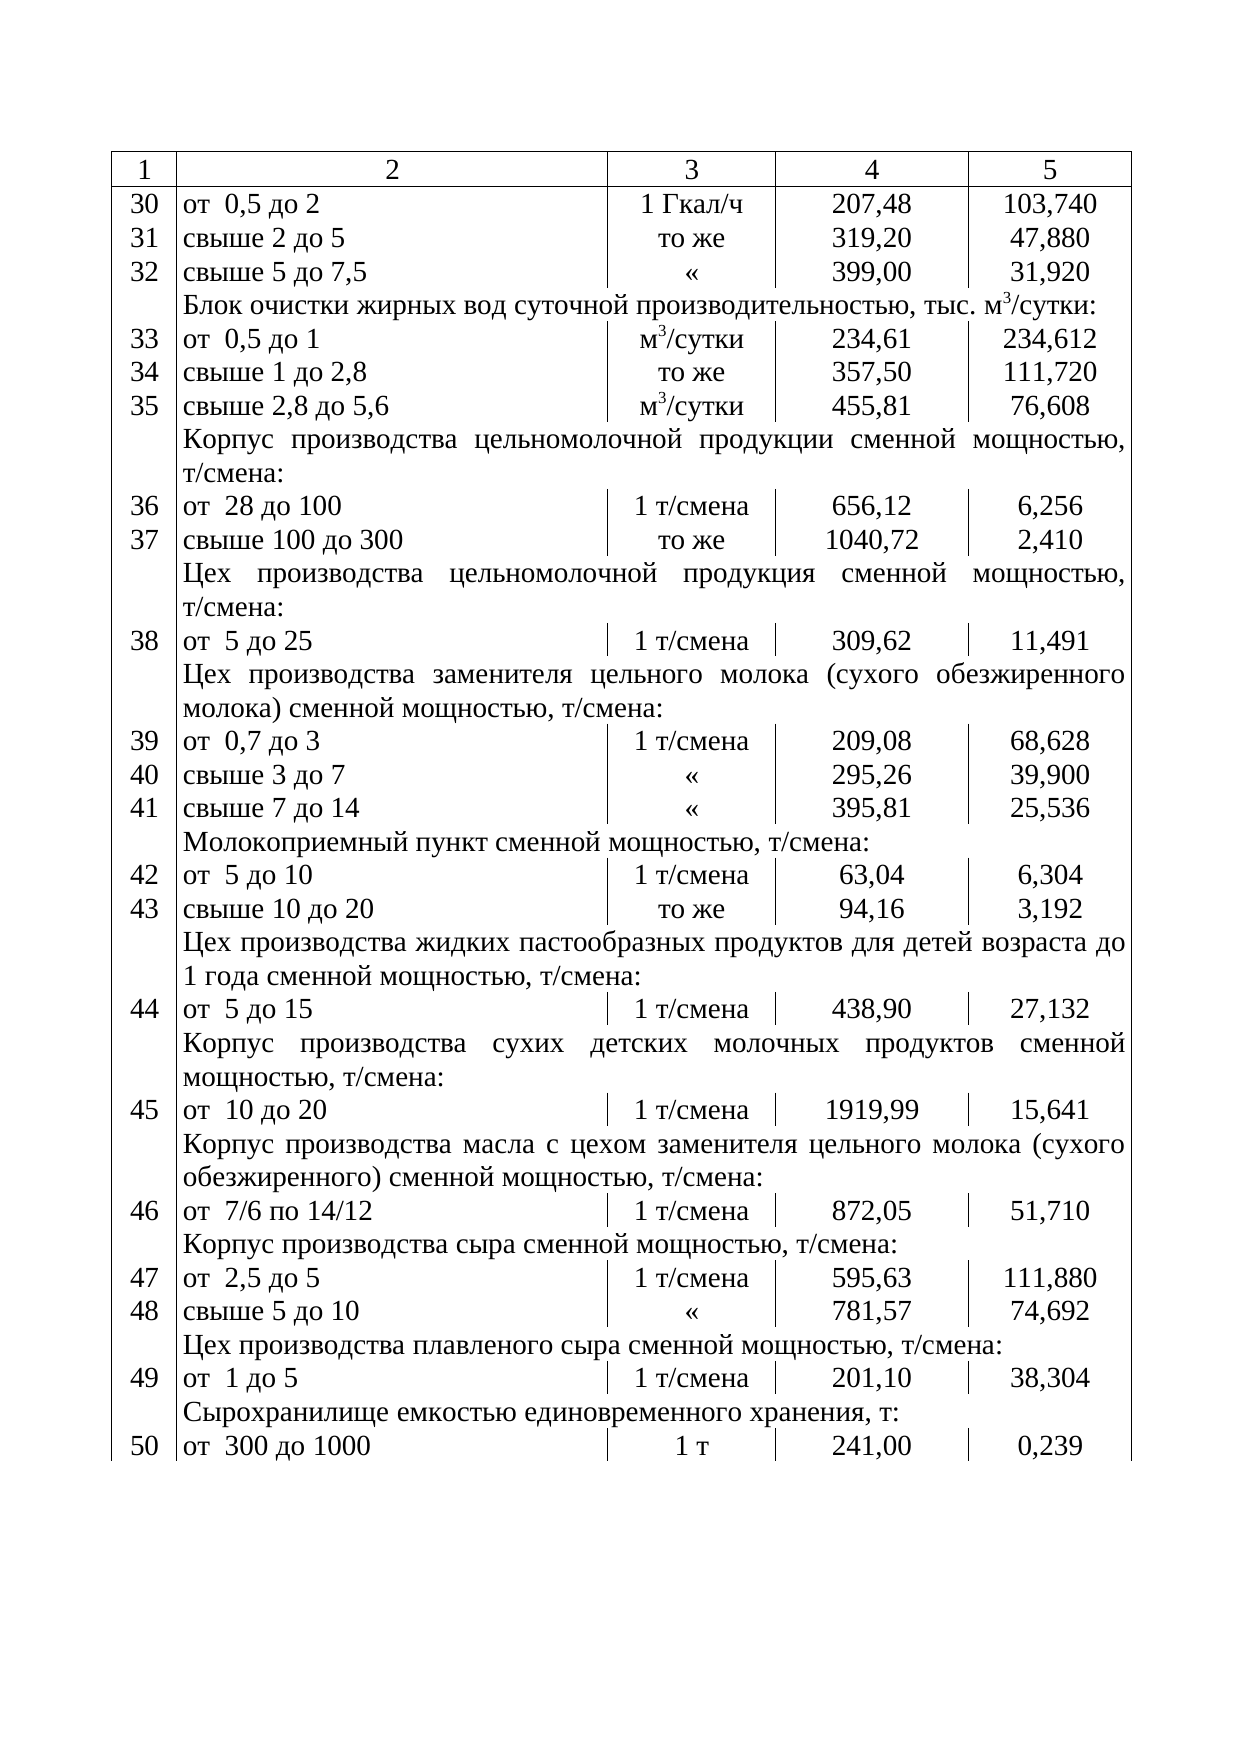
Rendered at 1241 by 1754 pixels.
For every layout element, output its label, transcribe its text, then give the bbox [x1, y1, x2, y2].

table_cell 25,536 [969, 791, 1131, 824]
table_cell от 2,5 до 5 [177, 1260, 607, 1294]
table_cell Корпус производства сыра сменной мощностью, т/смена: [177, 1227, 1131, 1260]
table_cell 50 [112, 1428, 176, 1461]
table_cell 319,20 [776, 220, 968, 254]
table_cell 94,16 [776, 891, 968, 925]
table_cell 111,880 [969, 1260, 1131, 1294]
table_cell 1 т/смена [608, 489, 775, 522]
table_cell [112, 1126, 176, 1193]
table_cell Сырохранилище емкостью единовременного хранения, т: [177, 1394, 1131, 1428]
table_cell 39 [112, 724, 176, 757]
table_header 5 [969, 152, 1131, 186]
table_cell 38,304 [969, 1361, 1131, 1394]
table_cell 438,90 [776, 992, 968, 1025]
table_cell 36 [112, 489, 176, 522]
table_cell « [608, 791, 775, 824]
table_cell « [608, 1294, 775, 1327]
table_cell то же [608, 522, 775, 556]
table_cell от 0,5 до 1 [177, 321, 607, 354]
table_cell 39,900 [969, 757, 1131, 791]
table_cell [112, 288, 176, 321]
table_cell 234,612 [969, 321, 1131, 354]
table_cell 27,132 [969, 992, 1131, 1025]
table_cell Цех производства цельномолочной продукция сменной мощностью, т/смена: [177, 556, 1131, 623]
table_cell 309,62 [776, 623, 968, 656]
table_cell 15,641 [969, 1093, 1131, 1126]
table_cell 872,05 [776, 1193, 968, 1227]
table_cell [112, 556, 176, 623]
table_cell 44 [112, 992, 176, 1025]
table_cell 1 т/смена [608, 724, 775, 757]
table_header 4 [776, 152, 968, 186]
table_cell 0,239 [969, 1428, 1131, 1461]
table_cell свыше 10 до 20 [177, 891, 607, 925]
table_cell свыше 1 до 2,8 [177, 355, 607, 388]
table_cell Цех производства жидких пастообразных продуктов для детей возраста до 1 года сменной мощностью, т/смена: [177, 925, 1131, 992]
table_cell 357,50 [776, 355, 968, 388]
table_cell Блок очистки жирных вод суточной производительностью, тыс. м3/сутки: [177, 288, 1131, 321]
table_cell то же [608, 220, 775, 254]
table_cell 38 [112, 623, 176, 656]
table_cell от 10 до 20 [177, 1093, 607, 1126]
table_cell 207,48 [776, 187, 968, 220]
table_cell 76,608 [969, 388, 1131, 422]
table_cell 455,81 [776, 388, 968, 422]
table_cell 35 [112, 388, 176, 422]
table_cell свыше 7 до 14 [177, 791, 607, 824]
table_cell 295,26 [776, 757, 968, 791]
table_cell 1 т/смена [608, 1093, 775, 1126]
table_cell « [608, 757, 775, 791]
table_cell от 300 до 1000 [177, 1428, 607, 1461]
table_cell 49 [112, 1361, 176, 1394]
table_cell то же [608, 891, 775, 925]
table_cell [112, 824, 176, 858]
table_cell 395,81 [776, 791, 968, 824]
table_cell Цех производства плавленого сыра сменной мощностью, т/смена: [177, 1327, 1131, 1361]
table_cell 1 т [608, 1428, 775, 1461]
table_cell 111,720 [969, 355, 1131, 388]
table_cell 31,920 [969, 254, 1131, 287]
table_cell свыше 5 до 7,5 [177, 254, 607, 287]
table_cell 6,256 [969, 489, 1131, 522]
table_cell 47,880 [969, 220, 1131, 254]
table_cell 34 [112, 355, 176, 388]
table_cell 1040,72 [776, 522, 968, 556]
table_cell 11,491 [969, 623, 1131, 656]
table_cell от 5 до 25 [177, 623, 607, 656]
table_cell Цех производства заменителя цельного молока (сухого обезжиренного молока) сменной мощностью, т/смена: [177, 656, 1131, 723]
table_header 3 [608, 152, 775, 186]
table_header 1 [112, 152, 176, 186]
table_cell свыше 3 до 7 [177, 757, 607, 791]
table_cell 47 [112, 1260, 176, 1294]
table_cell 51,710 [969, 1193, 1131, 1227]
table_cell 33 [112, 321, 176, 354]
table_cell 241,00 [776, 1428, 968, 1461]
table_cell от 5 до 10 [177, 858, 607, 891]
table_cell 1 т/смена [608, 1193, 775, 1227]
table_cell Молокоприемный пункт сменной мощностью, т/смена: [177, 824, 1131, 858]
table_cell Корпус производства сухих детских молочных продуктов сменной мощностью, т/смена: [177, 1025, 1131, 1092]
table_cell от 0,5 до 2 [177, 187, 607, 220]
table_cell то же [608, 355, 775, 388]
table_cell 595,63 [776, 1260, 968, 1294]
table_cell 1 т/смена [608, 623, 775, 656]
table_cell 46 [112, 1193, 176, 1227]
table_cell 1919,99 [776, 1093, 968, 1126]
table_cell Корпус производства цельномолочной продукции сменной мощностью, т/смена: [177, 422, 1131, 489]
table_cell свыше 5 до 10 [177, 1294, 607, 1327]
table_cell свыше 100 до 300 [177, 522, 607, 556]
table_cell 2,410 [969, 522, 1131, 556]
table_cell 201,10 [776, 1361, 968, 1394]
table_cell [112, 1025, 176, 1092]
table_cell от 5 до 15 [177, 992, 607, 1025]
table_cell 103,740 [969, 187, 1131, 220]
table_cell [112, 925, 176, 992]
table_cell 32 [112, 254, 176, 287]
table_cell от 7/6 по 14/12 [177, 1193, 607, 1227]
table_cell 63,04 [776, 858, 968, 891]
table_cell 43 [112, 891, 176, 925]
table_cell от 28 до 100 [177, 489, 607, 522]
table_cell 37 [112, 522, 176, 556]
table_cell от 0,7 до 3 [177, 724, 607, 757]
table_cell 42 [112, 858, 176, 891]
table_cell [112, 656, 176, 723]
table_cell 45 [112, 1093, 176, 1126]
table_cell 399,00 [776, 254, 968, 287]
table_cell 1 Гкал/ч [608, 187, 775, 220]
table_cell от 1 до 5 [177, 1361, 607, 1394]
table_cell [112, 422, 176, 489]
table_cell 74,692 [969, 1294, 1131, 1327]
table_cell свыше 2,8 до 5,6 [177, 388, 607, 422]
table_cell свыше 2 до 5 [177, 220, 607, 254]
table_cell 31 [112, 220, 176, 254]
table_cell 781,57 [776, 1294, 968, 1327]
table_header 2 [177, 152, 607, 186]
table_cell 1 т/смена [608, 858, 775, 891]
table_cell м3/сутки [608, 388, 775, 422]
table_cell 68,628 [969, 724, 1131, 757]
table_cell [112, 1227, 176, 1260]
table_cell 1 т/смена [608, 1361, 775, 1394]
table_cell 6,304 [969, 858, 1131, 891]
table_cell 41 [112, 791, 176, 824]
table_cell 30 [112, 187, 176, 220]
table_cell м3/сутки [608, 321, 775, 354]
table_cell 209,08 [776, 724, 968, 757]
table_cell 656,12 [776, 489, 968, 522]
table_cell 48 [112, 1294, 176, 1327]
table_cell 40 [112, 757, 176, 791]
table_cell [112, 1327, 176, 1361]
table_cell 3,192 [969, 891, 1131, 925]
table_cell « [608, 254, 775, 287]
table_cell 1 т/смена [608, 992, 775, 1025]
table_cell [112, 1394, 176, 1428]
table_cell 1 т/смена [608, 1260, 775, 1294]
table_cell 234,61 [776, 321, 968, 354]
table_cell Корпус производства масла с цехом заменителя цельного молока (сухого обезжиренного) сменной мощностью, т/смена: [177, 1126, 1131, 1193]
